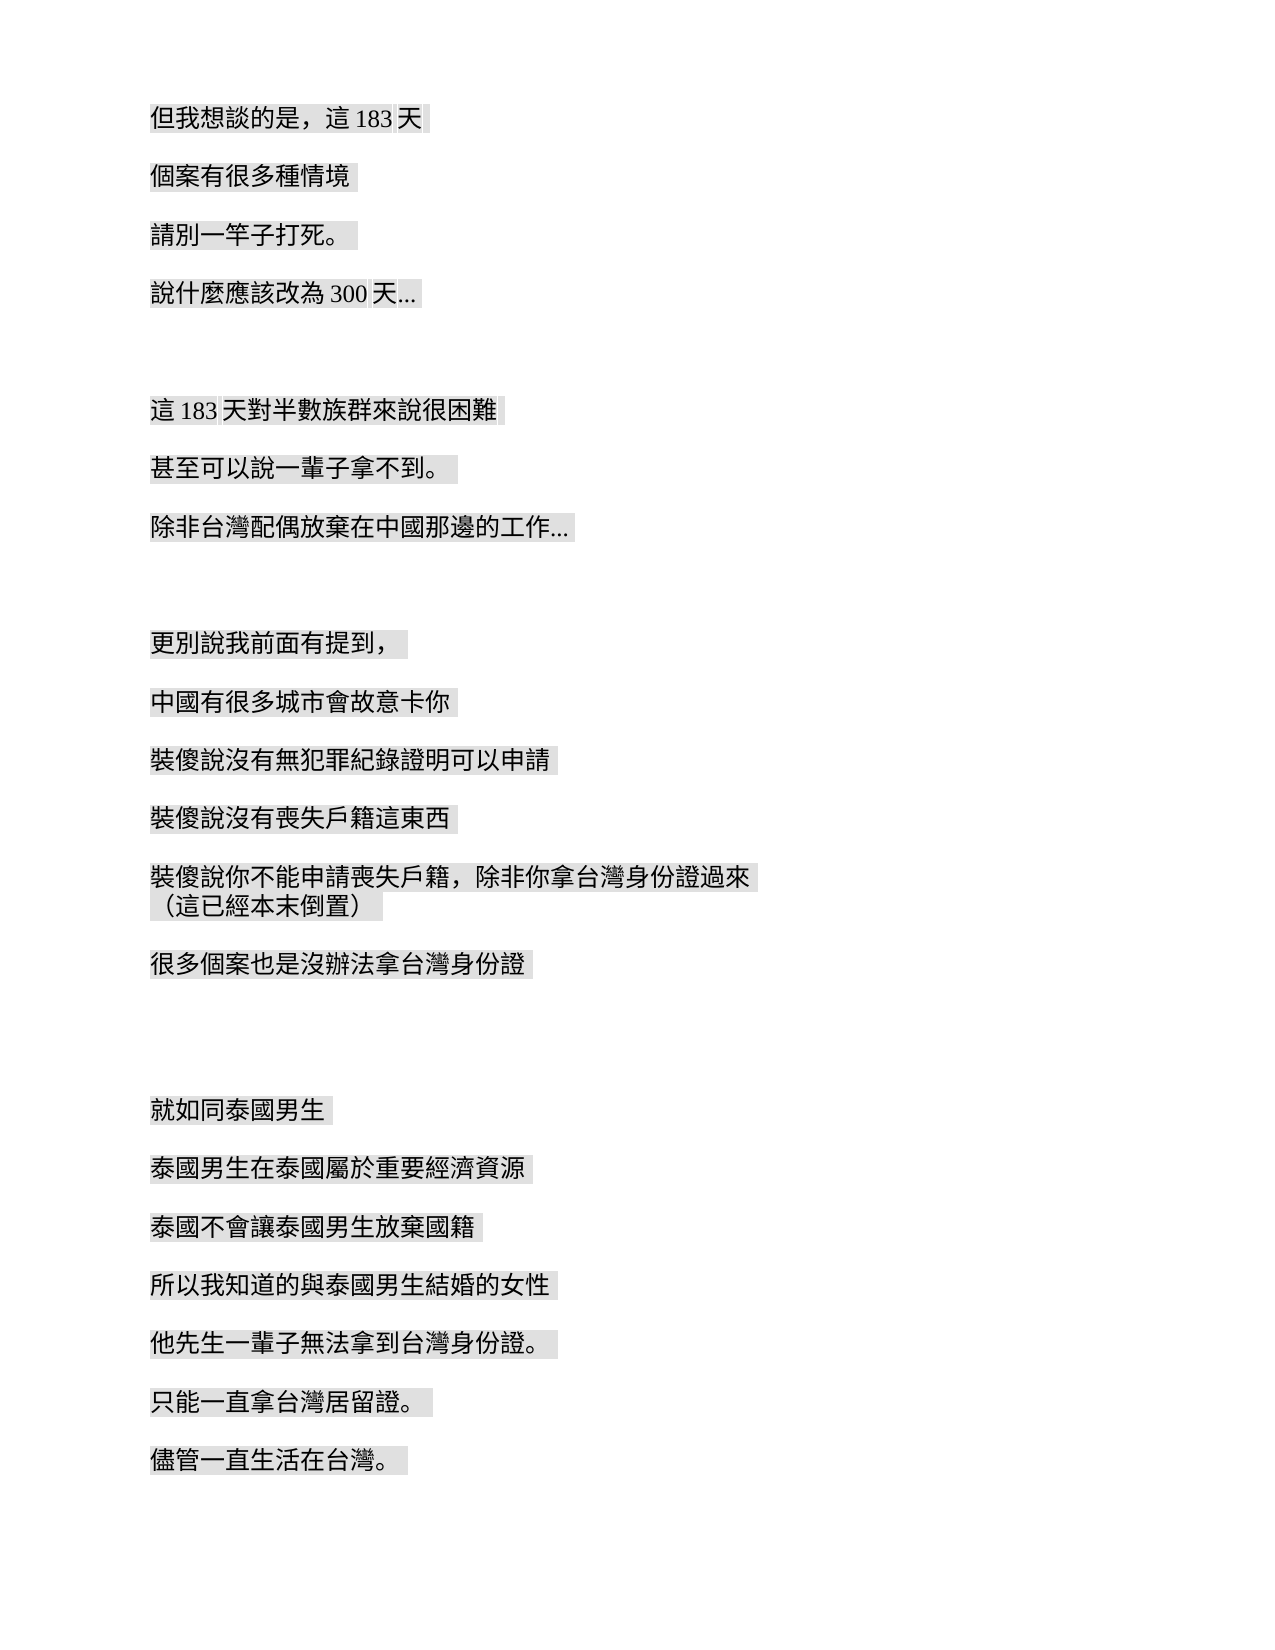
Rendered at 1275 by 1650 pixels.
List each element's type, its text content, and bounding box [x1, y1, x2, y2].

text 但我想談的是，這183天 個案有很多種情境 請別一竿子打死。 說什麼應該改為300天... 這183天對半數族群來說很困難 甚至可以說一輩子拿不到。 除非台灣配偶放棄在中國那邊的工作... 更別說我前面有提到， 中國有很多城市會故意卡你 裝傻說沒有無犯罪紀錄證明可以申請 裝傻說沒有喪失戶籍這東西 裝傻說你不能申請喪失戶籍，除非你拿台灣身份證過來 （這已經本末倒置） 很多個案也是沒辦法拿台灣身份證 就如同泰國男生 泰國男生在泰國屬於重要經濟資源 泰國不會讓泰國男生放棄國籍 所以我知道的與泰國男生結婚的女性 他先生一輩子無法拿到台灣身份證。 只能一直拿台灣居留證。 儘管一直生活在台灣。 [150, 75, 1125, 1563]
